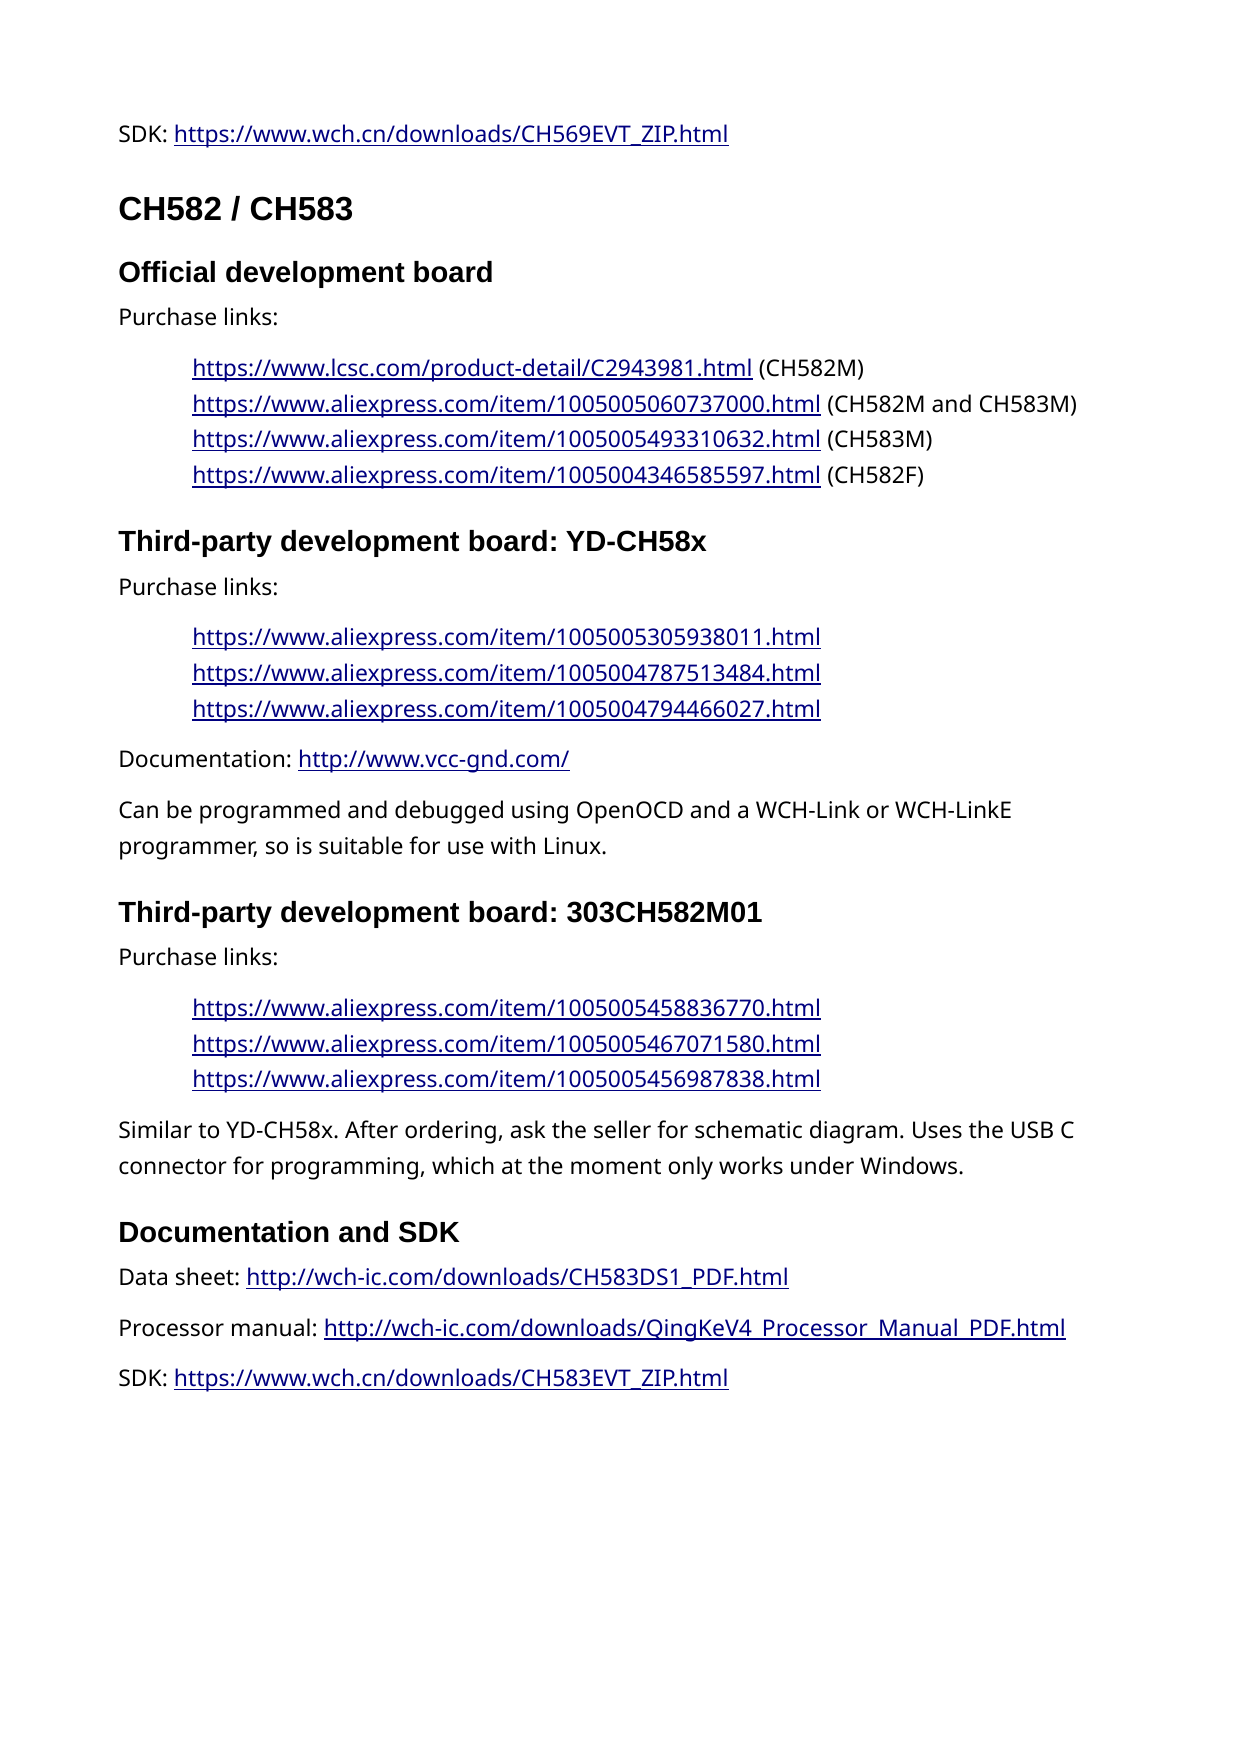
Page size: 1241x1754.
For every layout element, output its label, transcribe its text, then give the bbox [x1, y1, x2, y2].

subtitle Official development board [118, 255, 1122, 288]
subtitle Third-party development board: YD-CH58x [118, 524, 1122, 558]
subtitle Documentation and SDK [118, 1215, 1122, 1248]
text Purchase links: [118, 941, 1122, 972]
subtitle Third-party development board: 303CH582M01 [118, 895, 1122, 928]
text Documentation: http://www.vcc-gnd.com/ [118, 743, 1122, 775]
text Purchase links: [118, 571, 1122, 602]
text https://www.aliexpress.com/item/1005004794466027.html [192, 693, 1122, 724]
subtitle CH582 / CH583 [118, 189, 1122, 228]
text https://www.aliexpress.com/item/1005005060737000.html (CH582M and CH583M) [192, 387, 1122, 419]
text Can be programmed and debugged using OpenOCD and a WCH-Link or WCH-LinkE programmer, so is suitable for use with Linux. [118, 794, 1122, 861]
text Purchase links: [118, 301, 1122, 332]
text https://www.aliexpress.com/item/1005005305938011.html [192, 621, 1122, 652]
text https://www.aliexpress.com/item/1005005456987838.html [192, 1063, 1122, 1095]
text https://www.aliexpress.com/item/1005005493310632.html (CH583M) [192, 423, 1122, 455]
text https://www.lcsc.com/product-detail/C2943981.html (CH582M) [192, 352, 1122, 383]
text https://www.aliexpress.com/item/1005004346585597.html (CH582F) [192, 459, 1122, 491]
text SDK: https://www.wch.cn/downloads/CH569EVT_ZIP.html [118, 118, 1122, 149]
text https://www.aliexpress.com/item/1005005458836770.html [192, 992, 1122, 1023]
text https://www.aliexpress.com/item/1005005467071580.html [192, 1027, 1122, 1059]
text Data sheet: http://wch-ic.com/downloads/CH583DS1_PDF.html [118, 1261, 1122, 1292]
text SDK: https://www.wch.cn/downloads/CH583EVT_ZIP.html [118, 1362, 1122, 1393]
text https://www.aliexpress.com/item/1005004787513484.html [192, 657, 1122, 688]
text Processor manual: http://wch-ic.com/downloads/QingKeV4_Processor_Manual_PDF.html [118, 1312, 1122, 1343]
text Similar to YD-CH58x. After ordering, ask the seller for schematic diagram. Uses the USB C connector for programming, which at the moment only works under Windows. [118, 1114, 1122, 1181]
